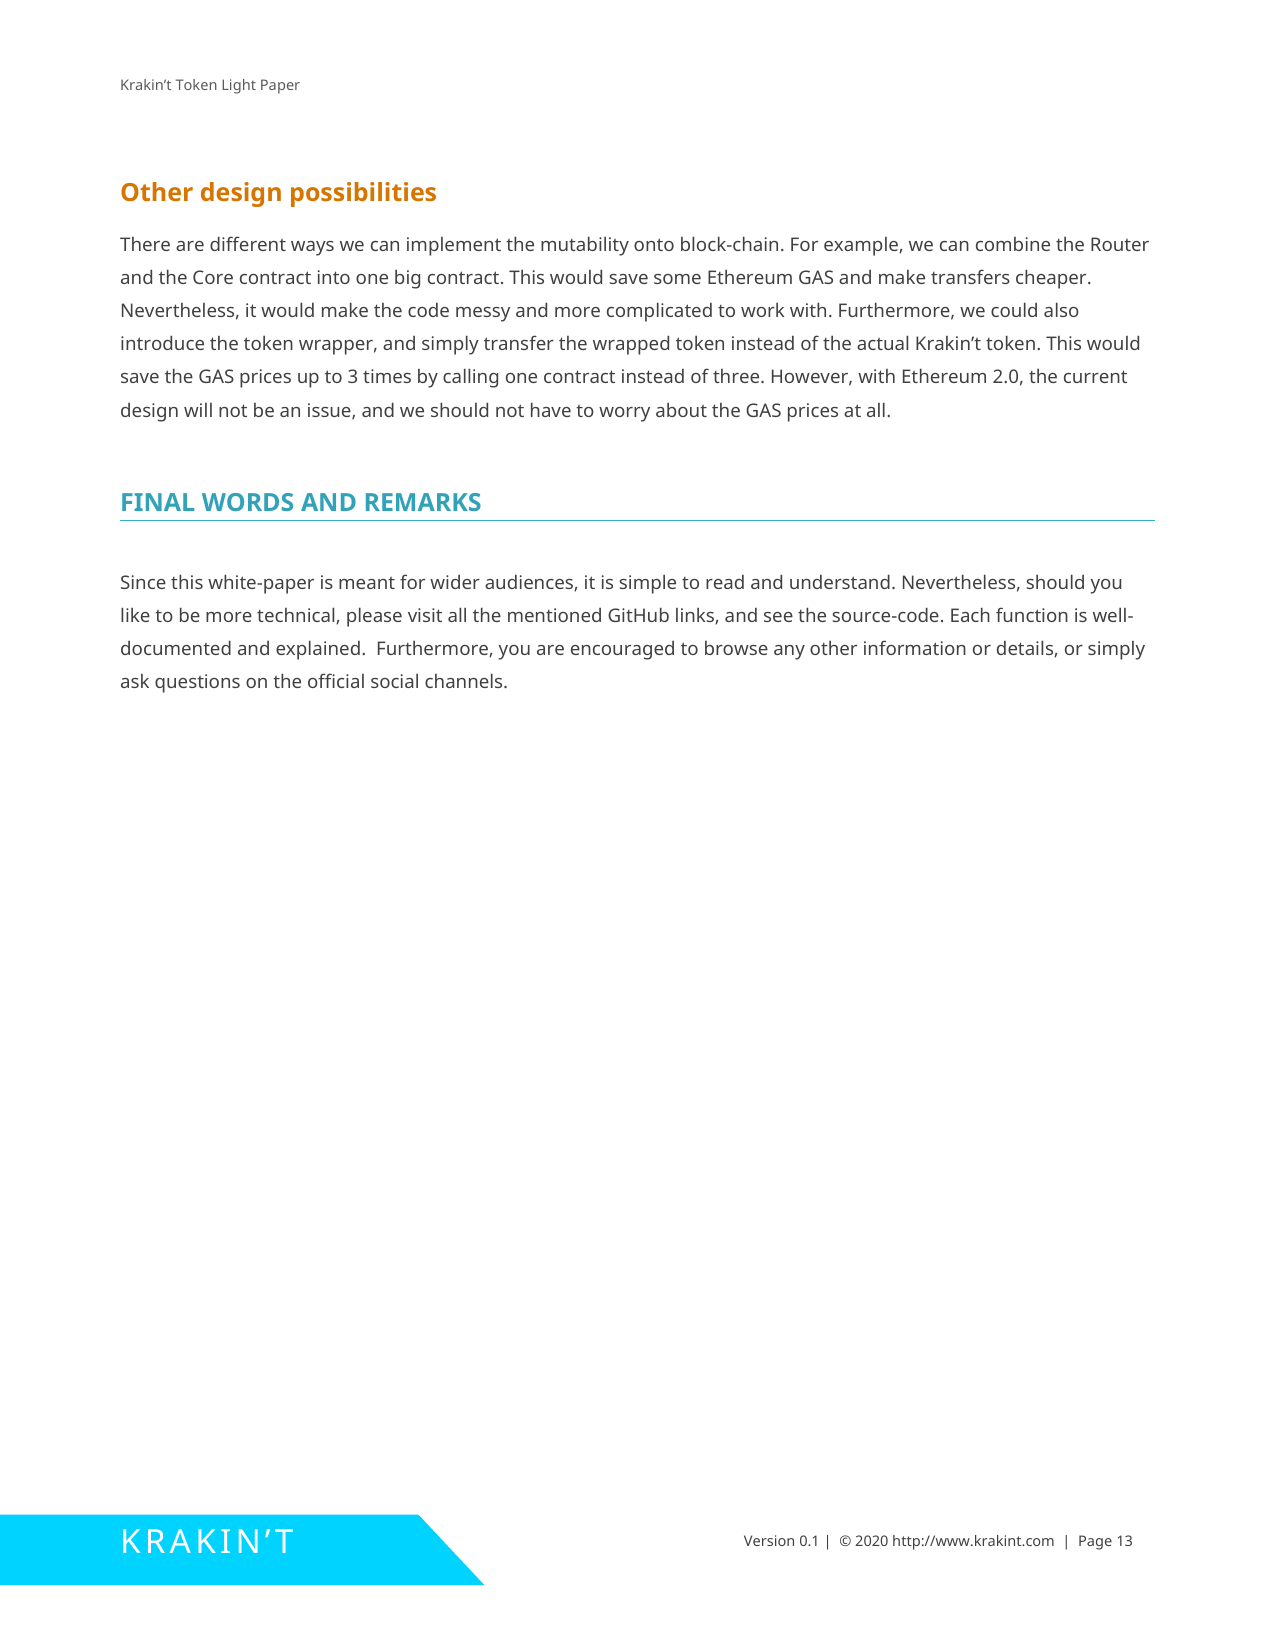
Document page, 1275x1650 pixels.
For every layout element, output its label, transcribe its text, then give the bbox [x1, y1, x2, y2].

subtitle Final words and remarks [120, 484, 1155, 520]
text Since this white-paper is meant for wider audiences, it is simple to read and understand. Nevertheless, should you like to be more technical, please visit all the mentioned GitHub links, and see the source-code. Each function is well-documented and explained. Furthermore, you are encouraged to browse any other information or details, or simply ask questions on the official social channels. [120, 569, 1155, 694]
subtitle Other design possibilities [120, 174, 1155, 208]
text There are different ways we can implement the mutability onto block-chain. For example, we can combine the Router and the Core contract into one big contract. This would save some Ethereum GAS and make transfers cheaper. Nevertheless, it would make the code messy and more complicated to work with. Furthermore, we could also introduce the token wrapper, and simply transfer the wrapped token instead of the actual Krakin’t token. This would save the GAS prices up to 3 times by calling one contract instead of three. However, with Ethereum 2.0, the current design will not be an issue, and we should not have to worry about the GAS prices at all. [120, 231, 1155, 422]
